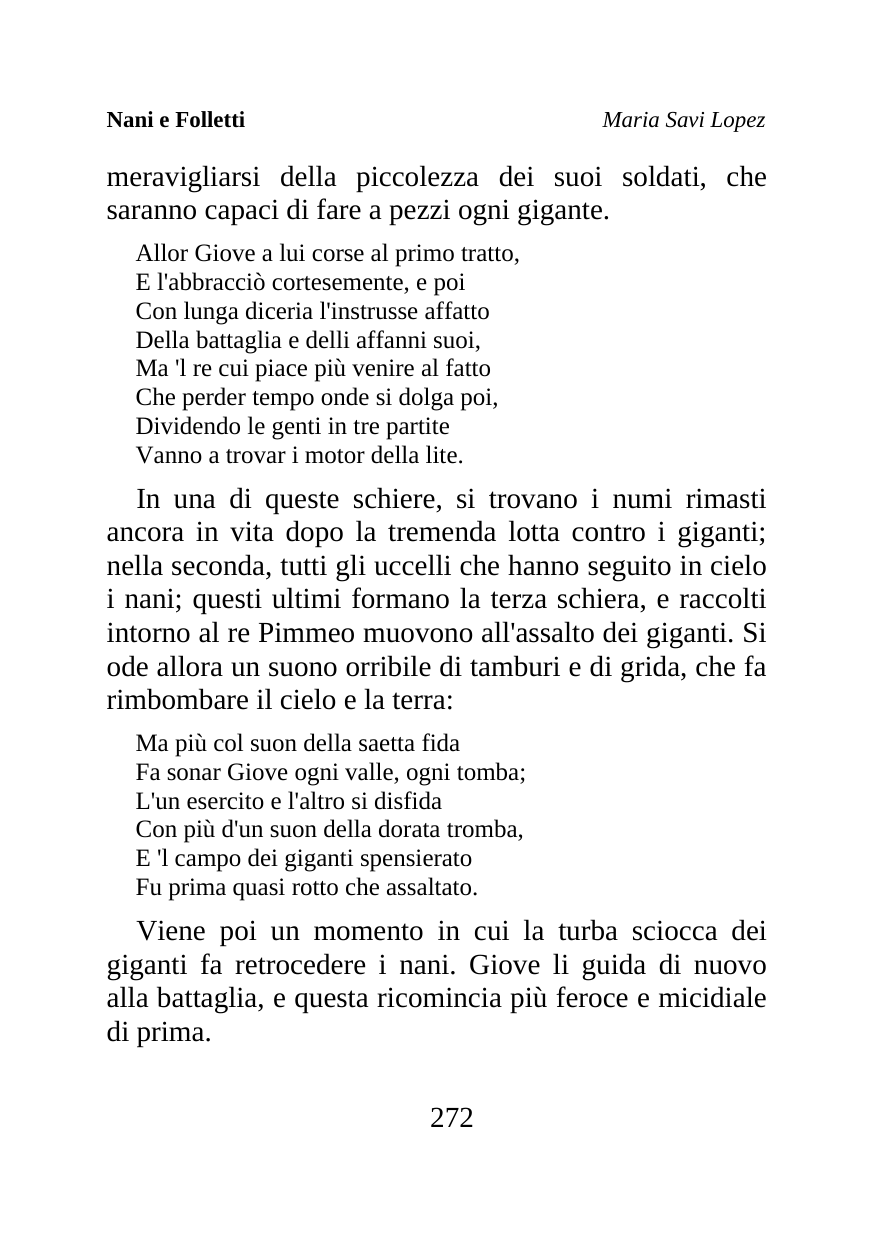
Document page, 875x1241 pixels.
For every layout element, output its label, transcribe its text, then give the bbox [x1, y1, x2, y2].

text meravigliarsi della piccolezza dei suoi soldati, che saranno capaci di fare a pezzi ogni gigante. [106, 159, 768, 226]
text Ma più col suon della saetta fida Fa sonar Giove ogni valle, ogni tomba; L'un esercito e l'altro si disfida Con più d'un suon della dorata tromba, E 'l campo dei giganti spensierato Fu prima quasi rotto che assaltato. [135, 728, 768, 901]
text In una di queste schiere, si trovano i numi rimasti ancora in vita dopo la tremenda lotta contro i giganti; nella seconda, tutti gli uccelli che hanno seguito in cielo i nani; questi ultimi formano la terza schiera, e raccolti intorno al re Pimmeo muovono all'assalto dei giganti. Si ode allora un suono orribile di tamburi e di grida, che fa rimbombare il cielo e la terra: [106, 481, 768, 716]
text Viene poi un momento in cui la turba sciocca dei giganti fa retrocedere i nani. Giove li guida di nuovo alla battaglia, e questa ricomincia più feroce e micidiale di prima. [106, 913, 768, 1047]
text Allor Giove a lui corse al primo tratto, E l'abbracciò cortesemente, e poi Con lunga diceria l'instrusse affatto Della battaglia e delli affanni suoi, Ma 'l re cui piace più venire al fatto Che perder tempo onde si dolga poi, Dividendo le genti in tre partite Vanno a trovar i motor della lite. [135, 238, 768, 468]
